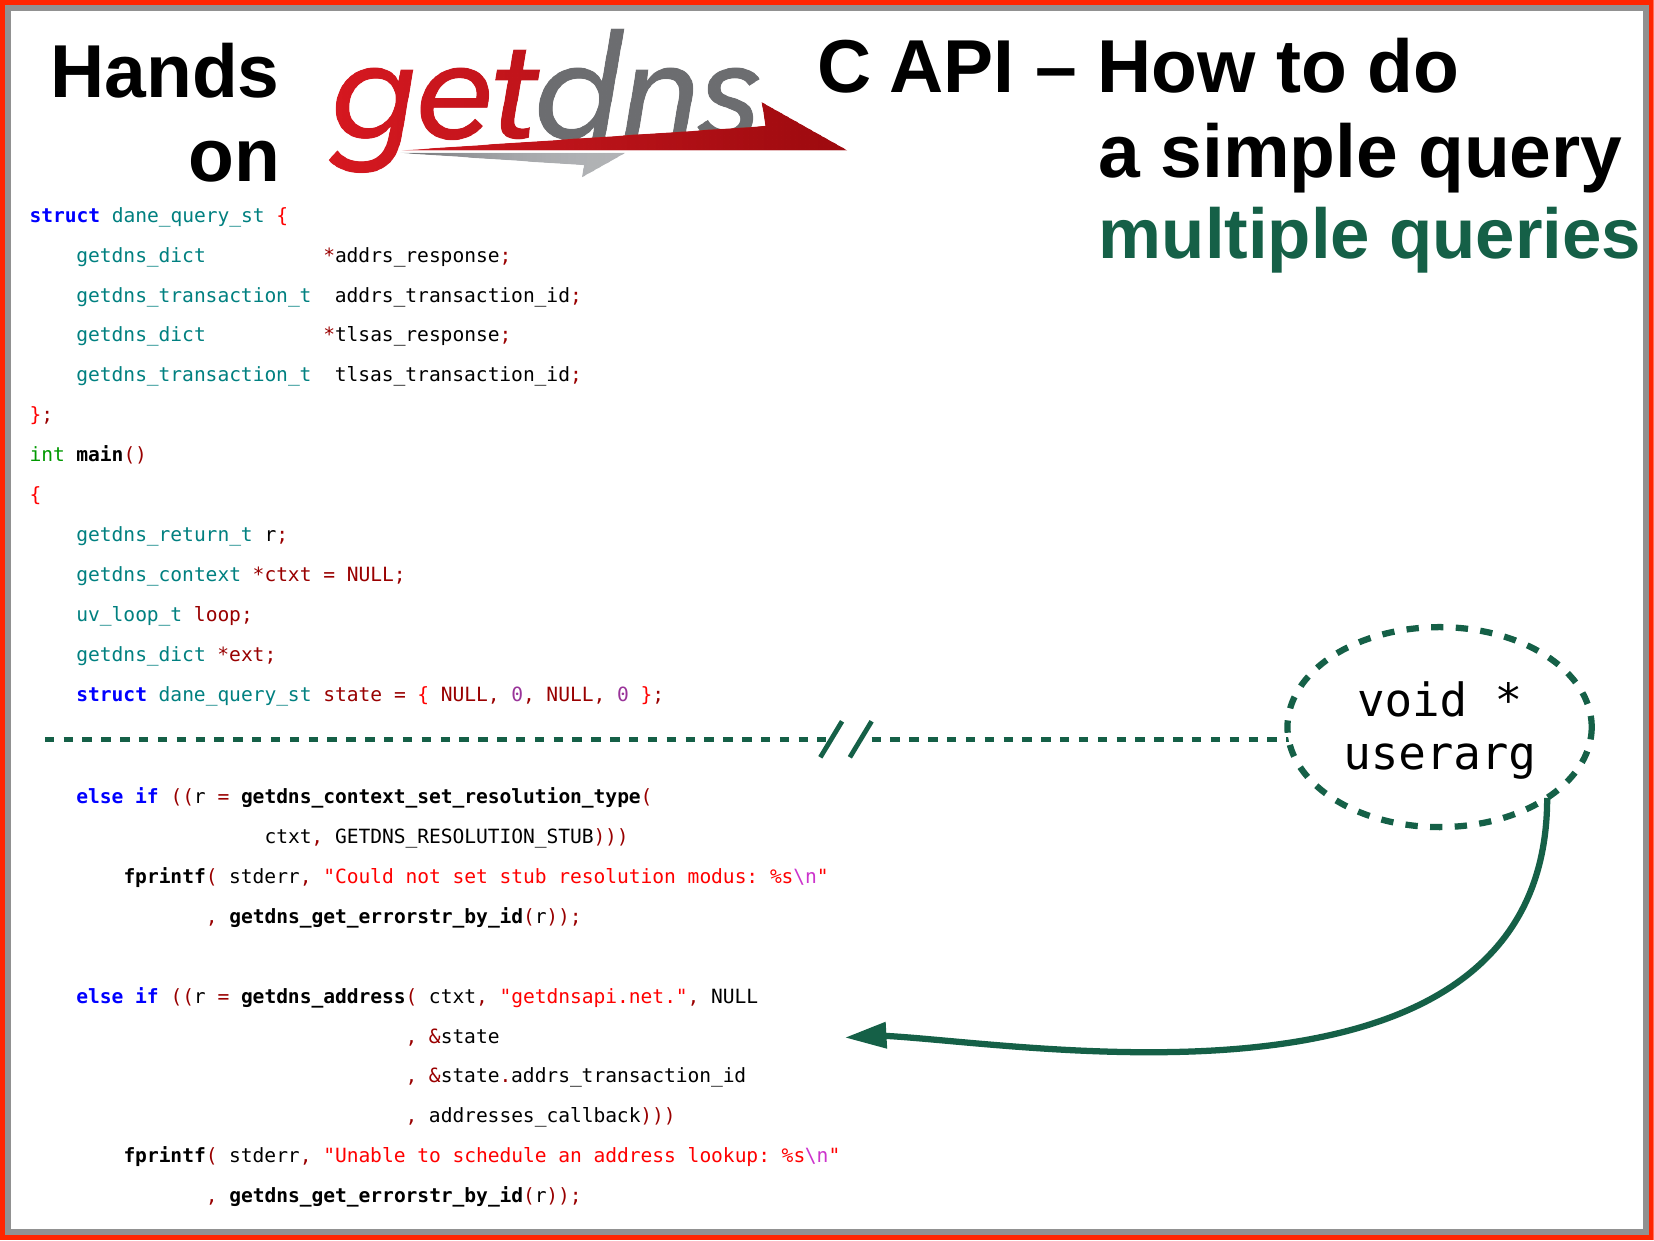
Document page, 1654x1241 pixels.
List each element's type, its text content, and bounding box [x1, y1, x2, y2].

list struct dane_query_st { getdns_dict *addrs_response; getdns_transaction_t addrs_transaction_id; getdns_dict *tlsas_response; getdns_transaction_t tlsas_transaction_id; }; int main() { getdns_return_t r; getdns_context *ctxt = NULL; uv_loop_t loop; getdns_dict *ext; struct dane_query_st state = { NULL, 0, NULL, 0 }; else if ((r = getdns_context_set_resolution_type( ctxt, GETDNS_RESOLUTION_STUB))) fprintf( stderr, "Could not set stub resolution modus: %s\n" , getdns_get_errorstr_by_id(r)); else if ((r = getdns_address( ctxt, "getdnsapi.net.", NULL , &state , &state.addrs_transaction_id , addresses_callback))) fprintf( stderr, "Unable to schedule an address lookup: %s\n" , getdns_get_errorstr_by_id(r)); [29, 204, 1651, 1228]
text_box multiple queries [1098, 192, 1654, 277]
text_box void * userarg [1287, 627, 1592, 828]
title Hands on [0, 0, 280, 267]
title C API – How to do a simple query [817, 25, 1654, 193]
picture [319, 20, 857, 193]
